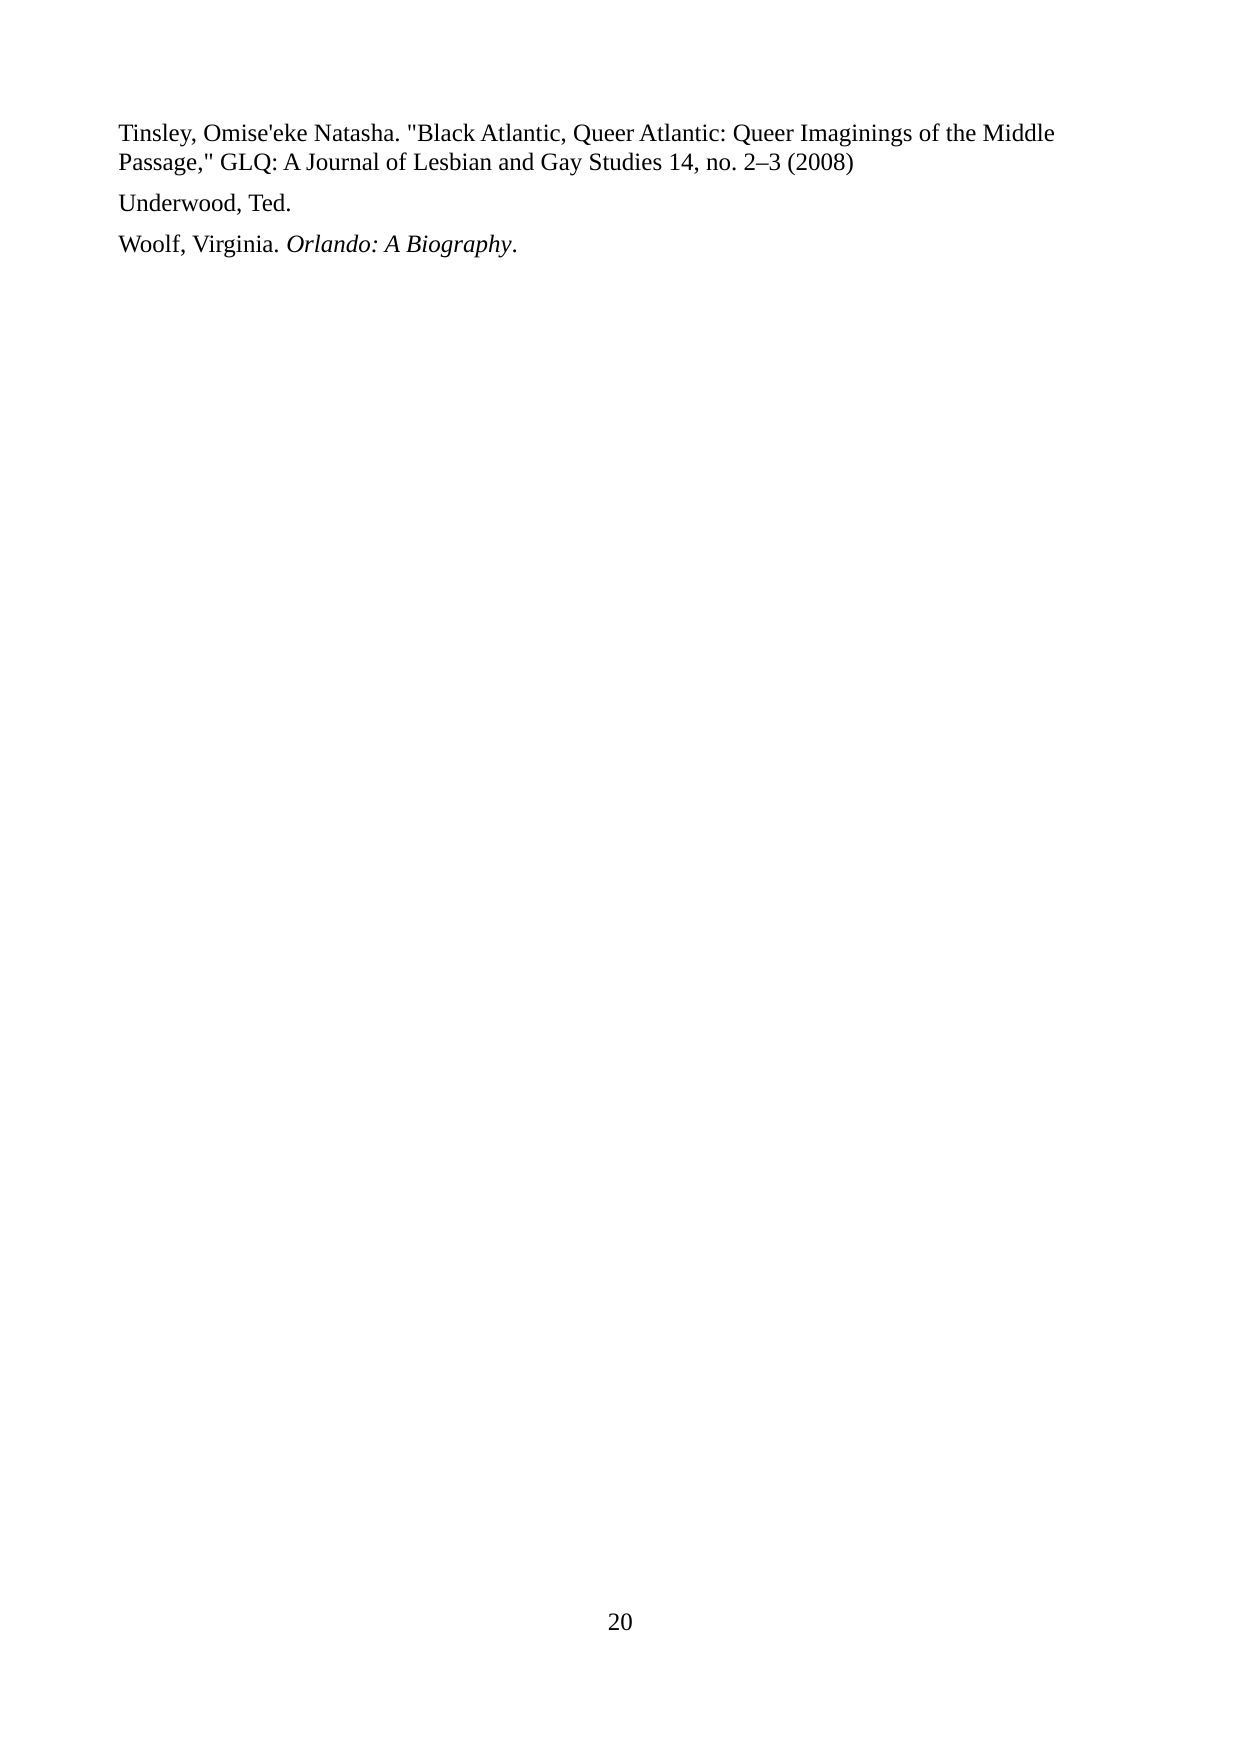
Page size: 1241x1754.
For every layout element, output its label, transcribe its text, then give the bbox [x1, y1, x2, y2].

text Woolf, Virginia. Orlando: A Biography. [118, 229, 1122, 258]
text Tinsley, Omise'eke Natasha. "Black Atlantic, Queer Atlantic: Queer Imaginings of the Middle Passage," GLQ: A Journal of Lesbian and Gay Studies 14, no. 2–3 (2008) [118, 118, 1122, 176]
text Underwood, Ted. [118, 188, 1122, 217]
